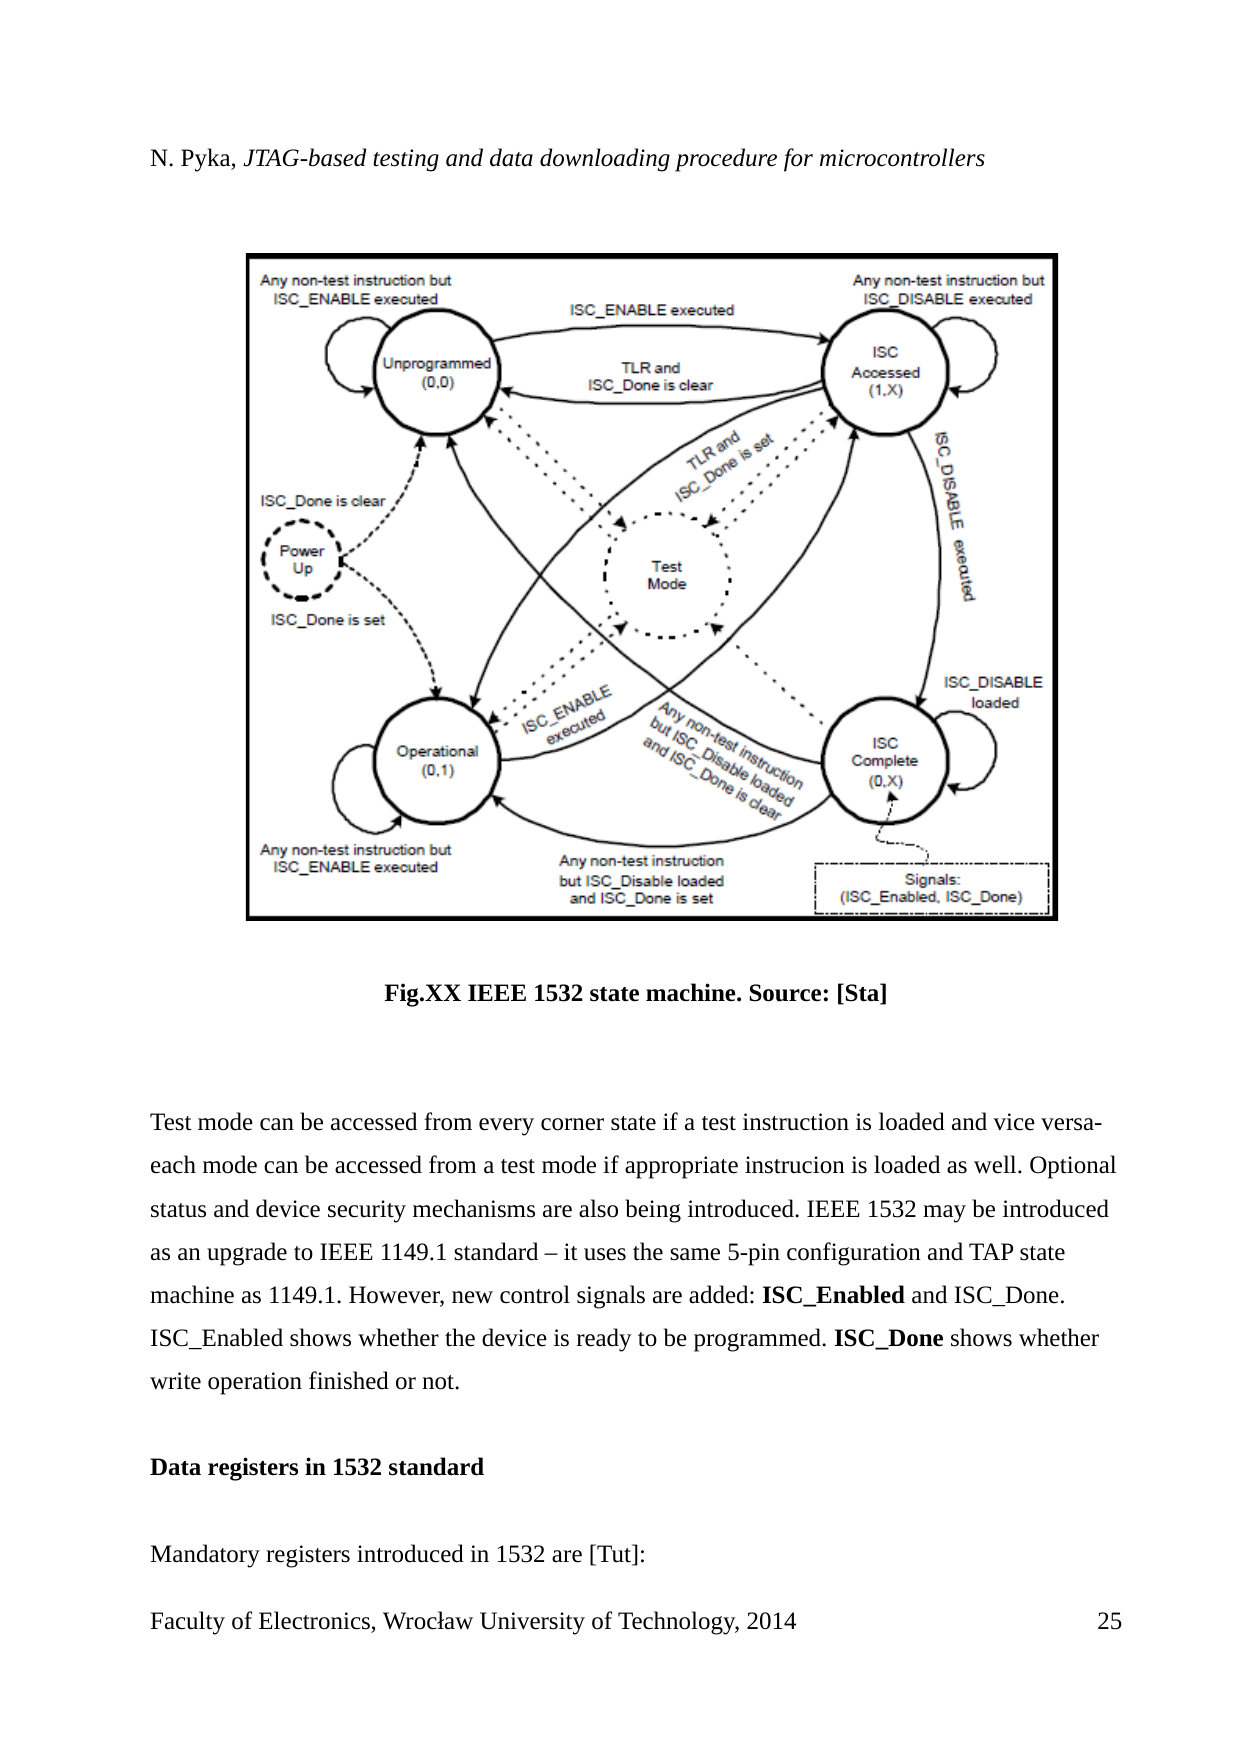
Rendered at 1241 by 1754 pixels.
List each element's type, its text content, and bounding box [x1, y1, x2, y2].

text Fig.XX IEEE 1532 state machine. Source: [Sta] [150, 978, 1122, 1007]
text Mandatory registers introduced in 1532 are [Tut]: [150, 1539, 1122, 1567]
picture [245, 253, 1059, 921]
text Test mode can be accessed from every corner state if a test instruction is loaded and vice versa- each mode can be accessed from a test mode if appropriate instrucion is loaded as well. Optional status and device security mechanisms are also being introduced. IEEE 1532 may be introduced as an upgrade to IEEE 1149.1 standard – it uses the same 5-pin configuration and TAP state machine as 1149.1. However, new control signals are added: ISC_Enabled and ISC_Done. ISC_Enabled shows whether the device is ready to be programmed. ISC_Done shows whether write operation finished or not. [150, 1107, 1122, 1395]
text Data registers in 1532 standard [150, 1452, 1122, 1481]
